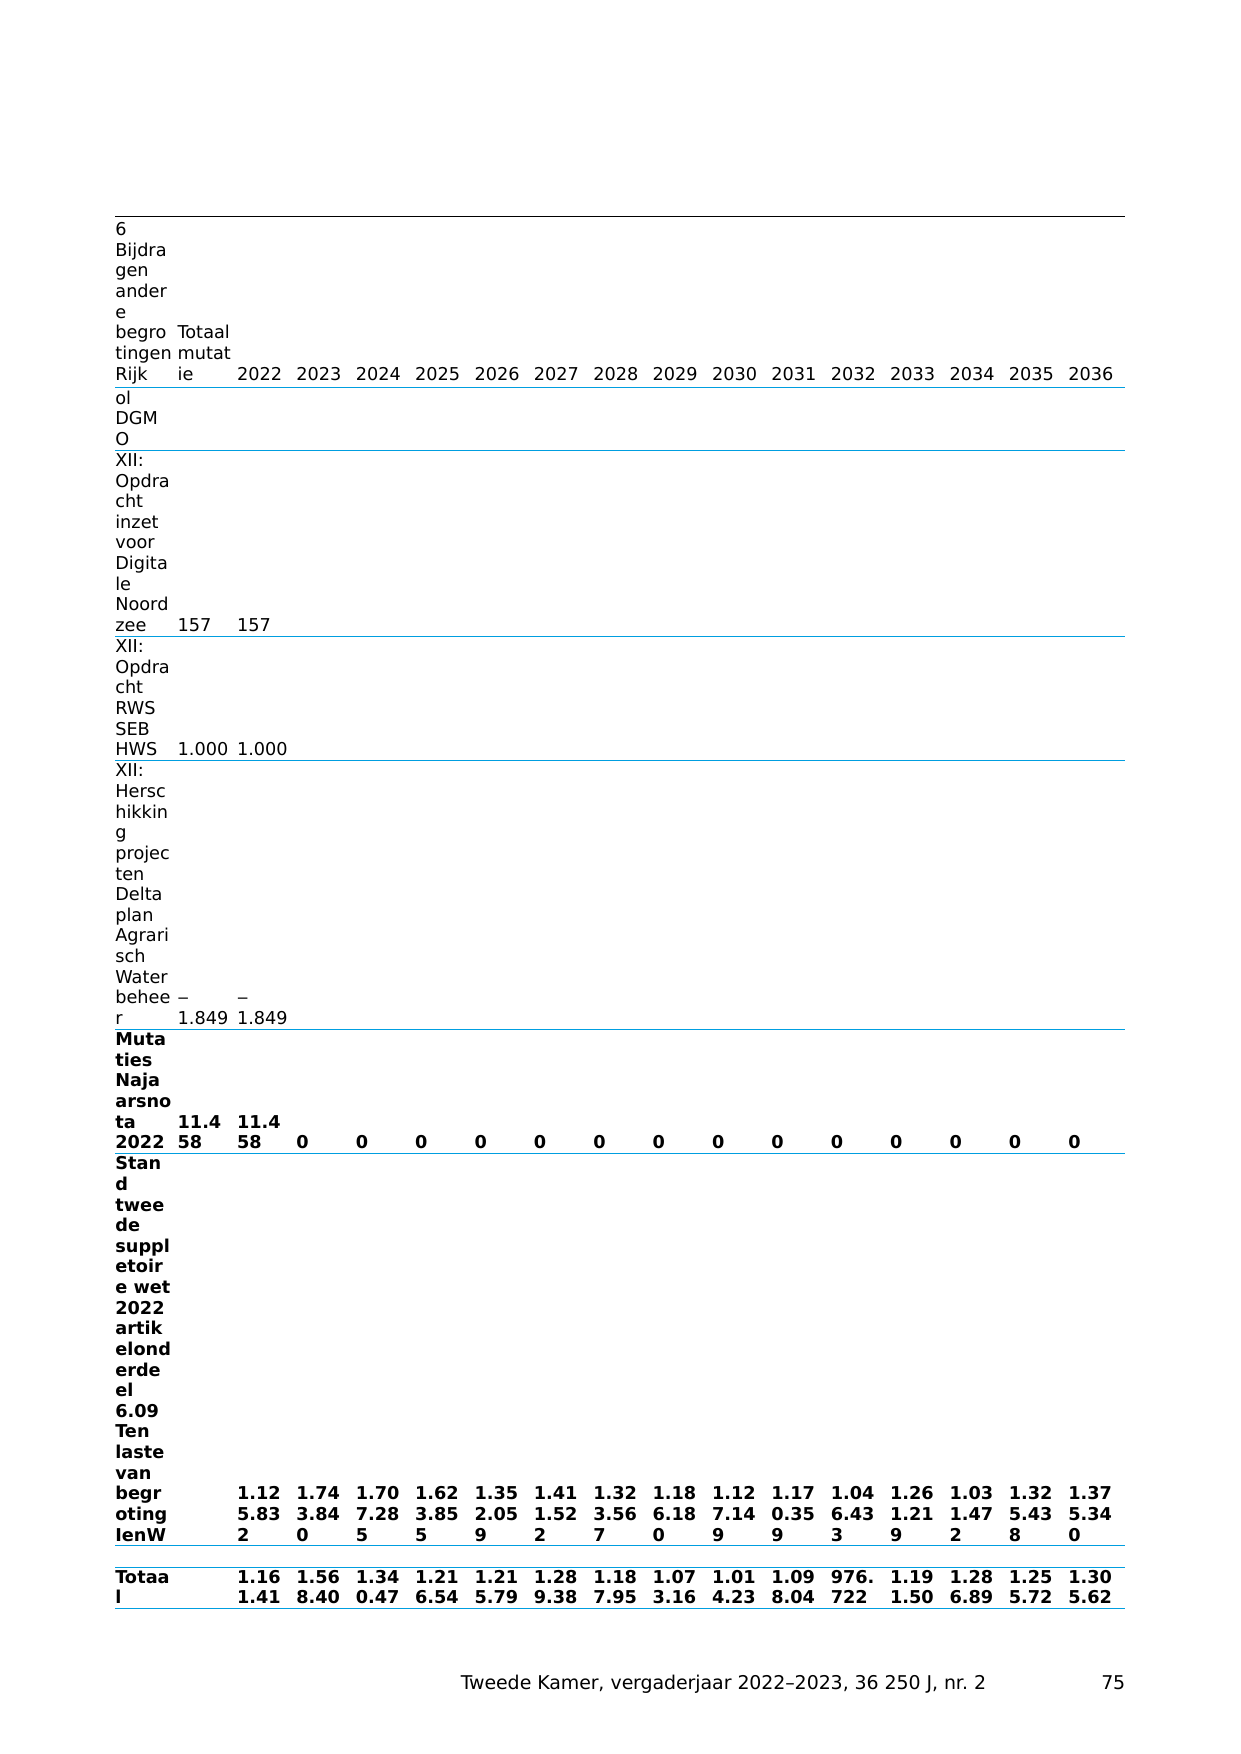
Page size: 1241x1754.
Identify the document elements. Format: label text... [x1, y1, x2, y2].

table_cell 1.000 [175, 637, 234, 760]
table_cell Stand tweede suppletoire wet 2022 artikelonderdeel 6.09 Ten laste van begroting IenW [115, 1154, 174, 1545]
table_cell XII: Opdracht inzet voor Digitale Noordzee [115, 451, 174, 636]
table_cell 0 [471, 1030, 531, 1153]
table_cell 1.014.23 [709, 1568, 768, 1608]
table_cell [531, 1546, 590, 1566]
table_cell 1.000 [234, 637, 293, 760]
table_cell [234, 388, 293, 449]
table_cell [471, 1546, 531, 1566]
table_cell ‒ 1.849 [175, 761, 234, 1028]
table_cell 1.568.40 [293, 1568, 353, 1608]
table_cell [709, 761, 768, 1028]
table_cell 6 Bijdragen andere begrotingen Rijk [115, 217, 174, 387]
table_cell 2029 [650, 217, 709, 387]
table_cell 1.743.840 [293, 1154, 353, 1545]
table_cell [1006, 637, 1065, 760]
table_cell [471, 637, 531, 760]
table_cell [293, 637, 353, 760]
table_cell 1.623.855 [412, 1154, 471, 1545]
table_cell [590, 388, 649, 449]
table_cell ‒ 1.849 [234, 761, 293, 1028]
table_cell 1.216.54 [412, 1568, 471, 1608]
table_cell [768, 451, 828, 636]
table_cell 2022 [234, 217, 293, 387]
table_cell ol DGMO [115, 388, 174, 449]
table_cell [590, 637, 649, 760]
table_cell [828, 451, 887, 636]
table_cell [293, 451, 353, 636]
table_cell [828, 388, 887, 449]
table_cell [471, 761, 531, 1028]
table_cell [650, 1546, 709, 1566]
table_cell [1006, 761, 1065, 1028]
table_cell [471, 451, 531, 636]
table_cell 0 [590, 1030, 649, 1153]
table_header Tabel 15 Artikel 6 Bijdragen andere begrotingen van het Rijk (bedragen x € 1.000) [115, 191, 1125, 216]
table_cell 2031 [768, 217, 828, 387]
table_cell 157 [234, 451, 293, 636]
table_cell [946, 637, 1006, 760]
table_cell 1.098.04 [768, 1568, 828, 1608]
table_cell [412, 761, 471, 1028]
table_cell [590, 451, 649, 636]
table_cell [353, 761, 412, 1028]
table_cell [293, 388, 353, 449]
table_cell [768, 388, 828, 449]
table_cell 1.323.567 [590, 1154, 649, 1545]
table_cell 11.458 [175, 1030, 234, 1153]
table_cell 1.411.522 [531, 1154, 590, 1545]
table_cell 1.031.472 [946, 1154, 1006, 1545]
table_cell [115, 1546, 174, 1566]
table_cell [887, 451, 946, 636]
table_cell 1.073.16 [650, 1568, 709, 1608]
table_cell 0 [293, 1030, 353, 1153]
table_cell 2026 [471, 217, 531, 387]
table_cell 1.707.285 [353, 1154, 412, 1545]
table_cell [1065, 1546, 1125, 1566]
table_cell 2034 [946, 217, 1006, 387]
table_cell [887, 761, 946, 1028]
table_cell 11.458 [234, 1030, 293, 1153]
table_cell [531, 761, 590, 1028]
table_cell [650, 637, 709, 760]
table_cell 1.191.50 [887, 1568, 946, 1608]
table_cell [353, 388, 412, 449]
table_cell [828, 1546, 887, 1566]
table_cell [531, 637, 590, 760]
table_cell [946, 388, 1006, 449]
table_cell XII: Herschikking projecten Deltaplan Agrarisch Waterbeheer [115, 761, 174, 1028]
table_cell 1.289.38 [531, 1568, 590, 1608]
table_cell 2028 [590, 217, 649, 387]
table_cell [1065, 451, 1125, 636]
table_cell 2024 [353, 217, 412, 387]
table_cell [650, 761, 709, 1028]
table_cell [650, 388, 709, 449]
table_cell [768, 637, 828, 760]
table_cell [353, 451, 412, 636]
table_cell 1.125.832 [234, 1154, 293, 1545]
table_cell 0 [709, 1030, 768, 1153]
table_cell [709, 451, 768, 636]
table_cell [531, 388, 590, 449]
table_cell 1.261.219 [887, 1154, 946, 1545]
table_cell 2030 [709, 217, 768, 387]
table_cell [353, 637, 412, 760]
table_cell 1.255.72 [1006, 1568, 1065, 1608]
table_cell [946, 761, 1006, 1028]
table_cell 2033 [887, 217, 946, 387]
table_cell [709, 1546, 768, 1566]
table_cell [1006, 1546, 1065, 1566]
table_cell 2025 [412, 217, 471, 387]
table_cell Mutaties Najaarsnota 2022 [115, 1030, 174, 1153]
table_cell 1.325.438 [1006, 1154, 1065, 1545]
table_cell 1.186.180 [650, 1154, 709, 1545]
table_cell [175, 1546, 234, 1566]
table_cell [768, 1546, 828, 1566]
table_cell 1.187.95 [590, 1568, 649, 1608]
table_cell [175, 1154, 234, 1545]
table_cell 0 [412, 1030, 471, 1153]
table_cell [1065, 761, 1125, 1028]
table_cell [293, 761, 353, 1028]
table_cell 1.375.340 [1065, 1154, 1125, 1545]
table_cell XII: Opdracht RWS SEB HWS [115, 637, 174, 760]
table_cell 157 [175, 451, 234, 636]
table_cell 2036 [1065, 217, 1125, 387]
table_cell [887, 388, 946, 449]
table_cell [293, 1546, 353, 1566]
table_cell 1.305.62 [1065, 1568, 1125, 1608]
table_cell [650, 451, 709, 636]
table_cell Totaal mutatie [175, 217, 234, 387]
table_cell [828, 761, 887, 1028]
table_cell [946, 1546, 1006, 1566]
table_cell 1.352.059 [471, 1154, 531, 1545]
table_cell 0 [828, 1030, 887, 1153]
table_cell 2023 [293, 217, 353, 387]
table_cell 976.722 [828, 1568, 887, 1608]
table_cell 0 [946, 1030, 1006, 1153]
table_cell [590, 1546, 649, 1566]
table_cell [412, 388, 471, 449]
table_cell 0 [1006, 1030, 1065, 1153]
table_cell 0 [353, 1030, 412, 1153]
table_cell [1065, 637, 1125, 760]
table_cell [590, 761, 649, 1028]
table_cell [828, 637, 887, 760]
table_cell 1.170.359 [768, 1154, 828, 1545]
table_cell [946, 451, 1006, 636]
table_cell [887, 637, 946, 760]
table_cell 0 [1065, 1030, 1125, 1153]
table_cell [1065, 388, 1125, 449]
table_cell [234, 1546, 293, 1566]
table_cell 2027 [531, 217, 590, 387]
table_cell 0 [887, 1030, 946, 1153]
table_cell [175, 1568, 234, 1608]
table_cell 1.286.89 [946, 1568, 1006, 1608]
table_cell [709, 637, 768, 760]
table_cell [412, 1546, 471, 1566]
table_cell 1.340.47 [353, 1568, 412, 1608]
table_cell [1006, 388, 1065, 449]
table_cell 0 [768, 1030, 828, 1153]
table_cell 1.127.149 [709, 1154, 768, 1545]
table_cell [768, 761, 828, 1028]
table_cell 0 [531, 1030, 590, 1153]
table_cell 2035 [1006, 217, 1065, 387]
table_cell Totaal [115, 1568, 174, 1608]
table_cell [471, 388, 531, 449]
table_cell [412, 637, 471, 760]
table_cell 2032 [828, 217, 887, 387]
table_cell [175, 388, 234, 449]
table_cell [1006, 451, 1065, 636]
table_cell 1.046.433 [828, 1154, 887, 1545]
table_cell [353, 1546, 412, 1566]
table_cell 0 [650, 1030, 709, 1153]
table_cell 1.215.79 [471, 1568, 531, 1608]
table_cell [887, 1546, 946, 1566]
table_cell [709, 388, 768, 449]
table_cell [412, 451, 471, 636]
table_cell [531, 451, 590, 636]
table_cell 1.161.41 [234, 1568, 293, 1608]
